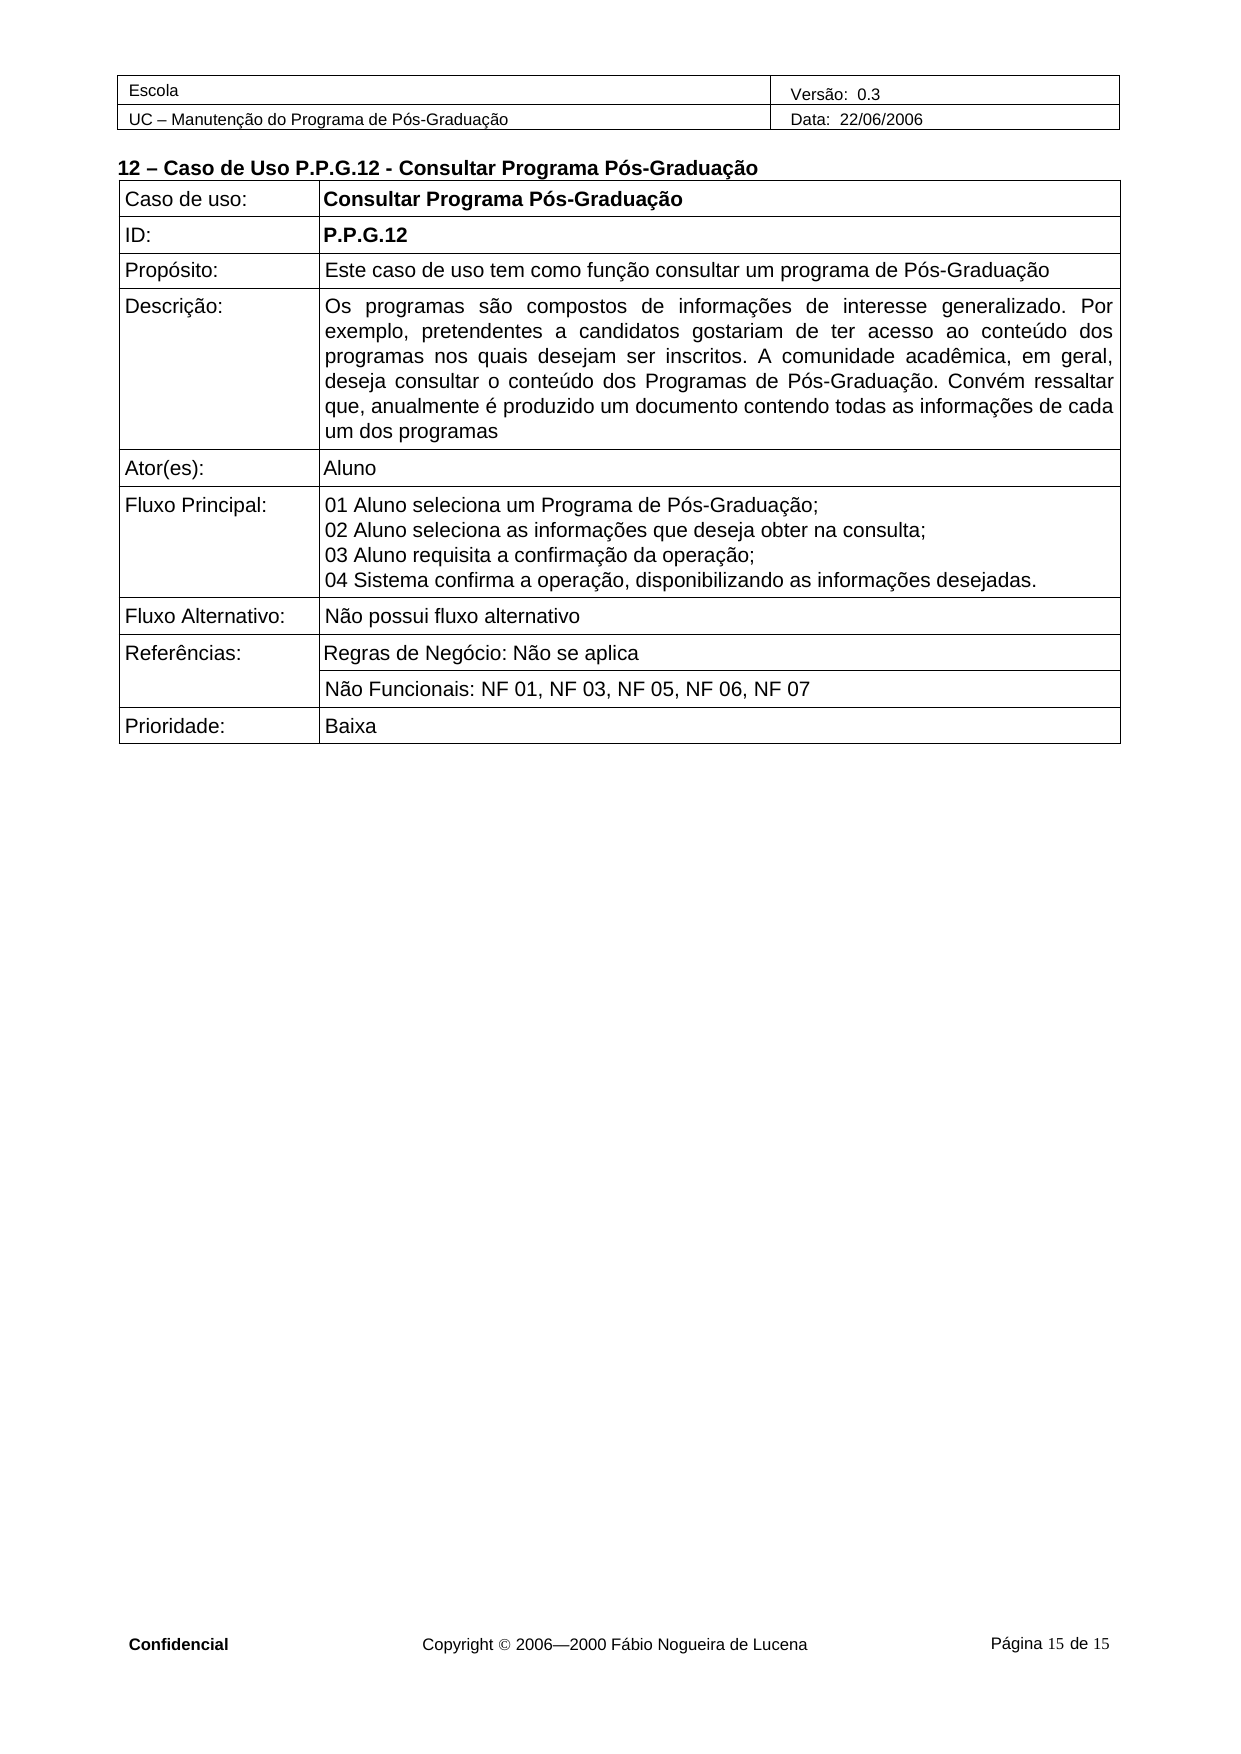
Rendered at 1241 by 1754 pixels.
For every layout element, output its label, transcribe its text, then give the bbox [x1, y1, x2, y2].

table_header Consultar Programa Pós-Graduação [320, 181, 1120, 216]
table_cell 01 Aluno seleciona um Programa de Pós-Graduação; 02 Aluno seleciona as informações que deseja obter na consulta; 03 Aluno requisita a confirmação da operação; 04 Sistema confirma a operação, disponibilizando as informações desejadas. [320, 487, 1120, 597]
table_header Caso de uso: [120, 181, 319, 216]
table_cell Fluxo Principal: [120, 487, 319, 597]
table_cell ID: [120, 217, 319, 253]
table_cell Fluxo Alternativo: [120, 598, 319, 634]
table_cell Propósito: [120, 254, 319, 287]
table_cell Descrição: [120, 289, 319, 449]
table_cell Referências: [120, 635, 319, 707]
table_cell Os programas são compostos de informações de interesse generalizado. Por exemplo, pretendentes a candidatos gostariam de ter acesso ao conteúdo dos programas nos quais desejam ser inscritos. A comunidade acadêmica, em geral, deseja consultar o conteúdo dos Programas de Pós-Graduação. Convém ressaltar que, anualmente é produzido um documento contendo todas as informações de cada um dos programas [320, 289, 1120, 449]
table_header Regras de Negócio: Não se aplica [320, 635, 1120, 670]
table_cell Prioridade: [120, 708, 319, 743]
table_cell P.P.G.12 [320, 217, 1120, 253]
table_cell Baixa [320, 708, 1120, 743]
text 12 – Caso de Uso P.P.G.12 - Consultar Programa Pós-Graduação [117, 154, 1120, 179]
table_cell Ator(es): [120, 450, 319, 486]
table_cell Este caso de uso tem como função consultar um programa de Pós-Graduação [320, 254, 1120, 287]
table_cell Aluno [320, 450, 1120, 486]
table_cell Não possui fluxo alternativo [320, 598, 1120, 634]
table_cell Não Funcionais: NF 01, NF 03, NF 05, NF 06, NF 07 [320, 671, 1120, 707]
